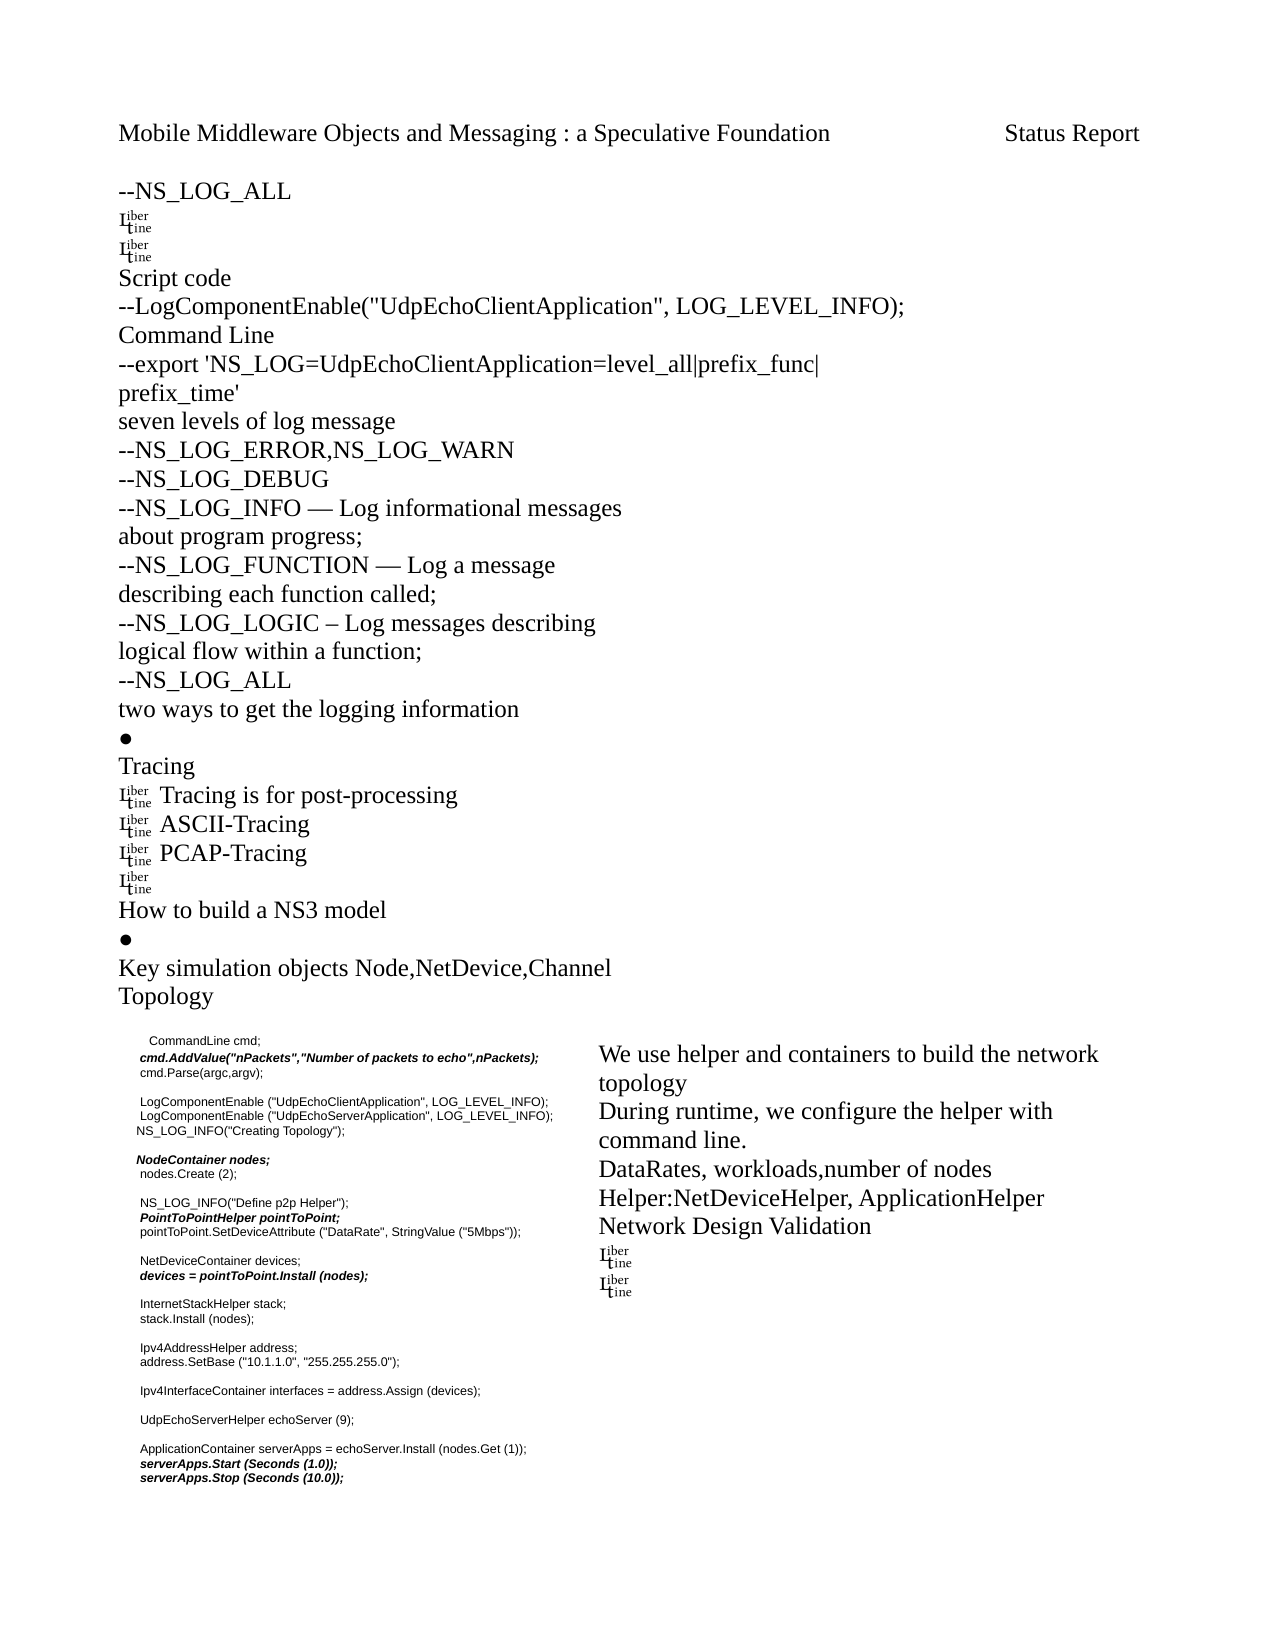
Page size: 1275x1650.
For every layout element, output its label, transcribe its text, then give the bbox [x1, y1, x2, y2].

text --export 'NS_LOG=UdpEchoClientApplication=level_all|prefix_func| [118, 349, 1157, 378]
text --NS_LOG_LOGIC – Log messages describing [118, 608, 1157, 636]
text --NS_LOG_ERROR,NS_LOG_WARN [118, 435, 1157, 464]
text Tracing [118, 751, 1157, 780]
text ● [118, 723, 1157, 751]
text  [118, 234, 1157, 263]
text prefix_time' [118, 378, 1157, 406]
text command line. [118, 1125, 1157, 1154]
text  [118, 1240, 1157, 1269]
text --NS_LOG_FUNCTION — Log a message [118, 550, 1157, 579]
text --LogComponentEnable("UdpEchoClientApplication", LOG_LEVEL_INFO); [118, 291, 1157, 320]
text --NS_LOG_INFO — Log informational messages [118, 493, 1157, 521]
text Network Design Validation [118, 1211, 1157, 1240]
text  [118, 866, 1157, 895]
text seven levels of log message [118, 406, 1157, 435]
text  Tracing is for post-processing [118, 780, 1157, 809]
text --NS_LOG_ALL [118, 176, 1157, 205]
text Topology [118, 981, 1157, 1010]
text  [118, 1269, 1157, 1298]
text We use helper and containers to build the network [118, 1039, 1157, 1068]
text --NS_LOG_ALL [118, 665, 1157, 694]
text two ways to get the logging information [118, 694, 1157, 723]
text DataRates, workloads,number of nodes [118, 1154, 1157, 1183]
text Command Line [118, 320, 1157, 349]
text about program progress; [118, 521, 1157, 550]
text logical flow within a function; [118, 636, 1157, 665]
text  ASCII-Tracing [118, 809, 1157, 838]
text describing each function called; [118, 579, 1157, 608]
text --NS_LOG_DEBUG [118, 464, 1157, 493]
text How to build a NS3 model [118, 895, 1157, 924]
text Script code [118, 263, 1157, 291]
text  PCAP-Tracing [118, 838, 1157, 866]
text Key simulation objects Node,NetDevice,Channel [118, 953, 1157, 981]
text topology [118, 1068, 1157, 1096]
text ● [118, 924, 1157, 953]
text Helper:NetDeviceHelper, ApplicationHelper [118, 1183, 1157, 1211]
text During runtime, we configure the helper with [118, 1096, 1157, 1125]
text  [118, 205, 1157, 234]
